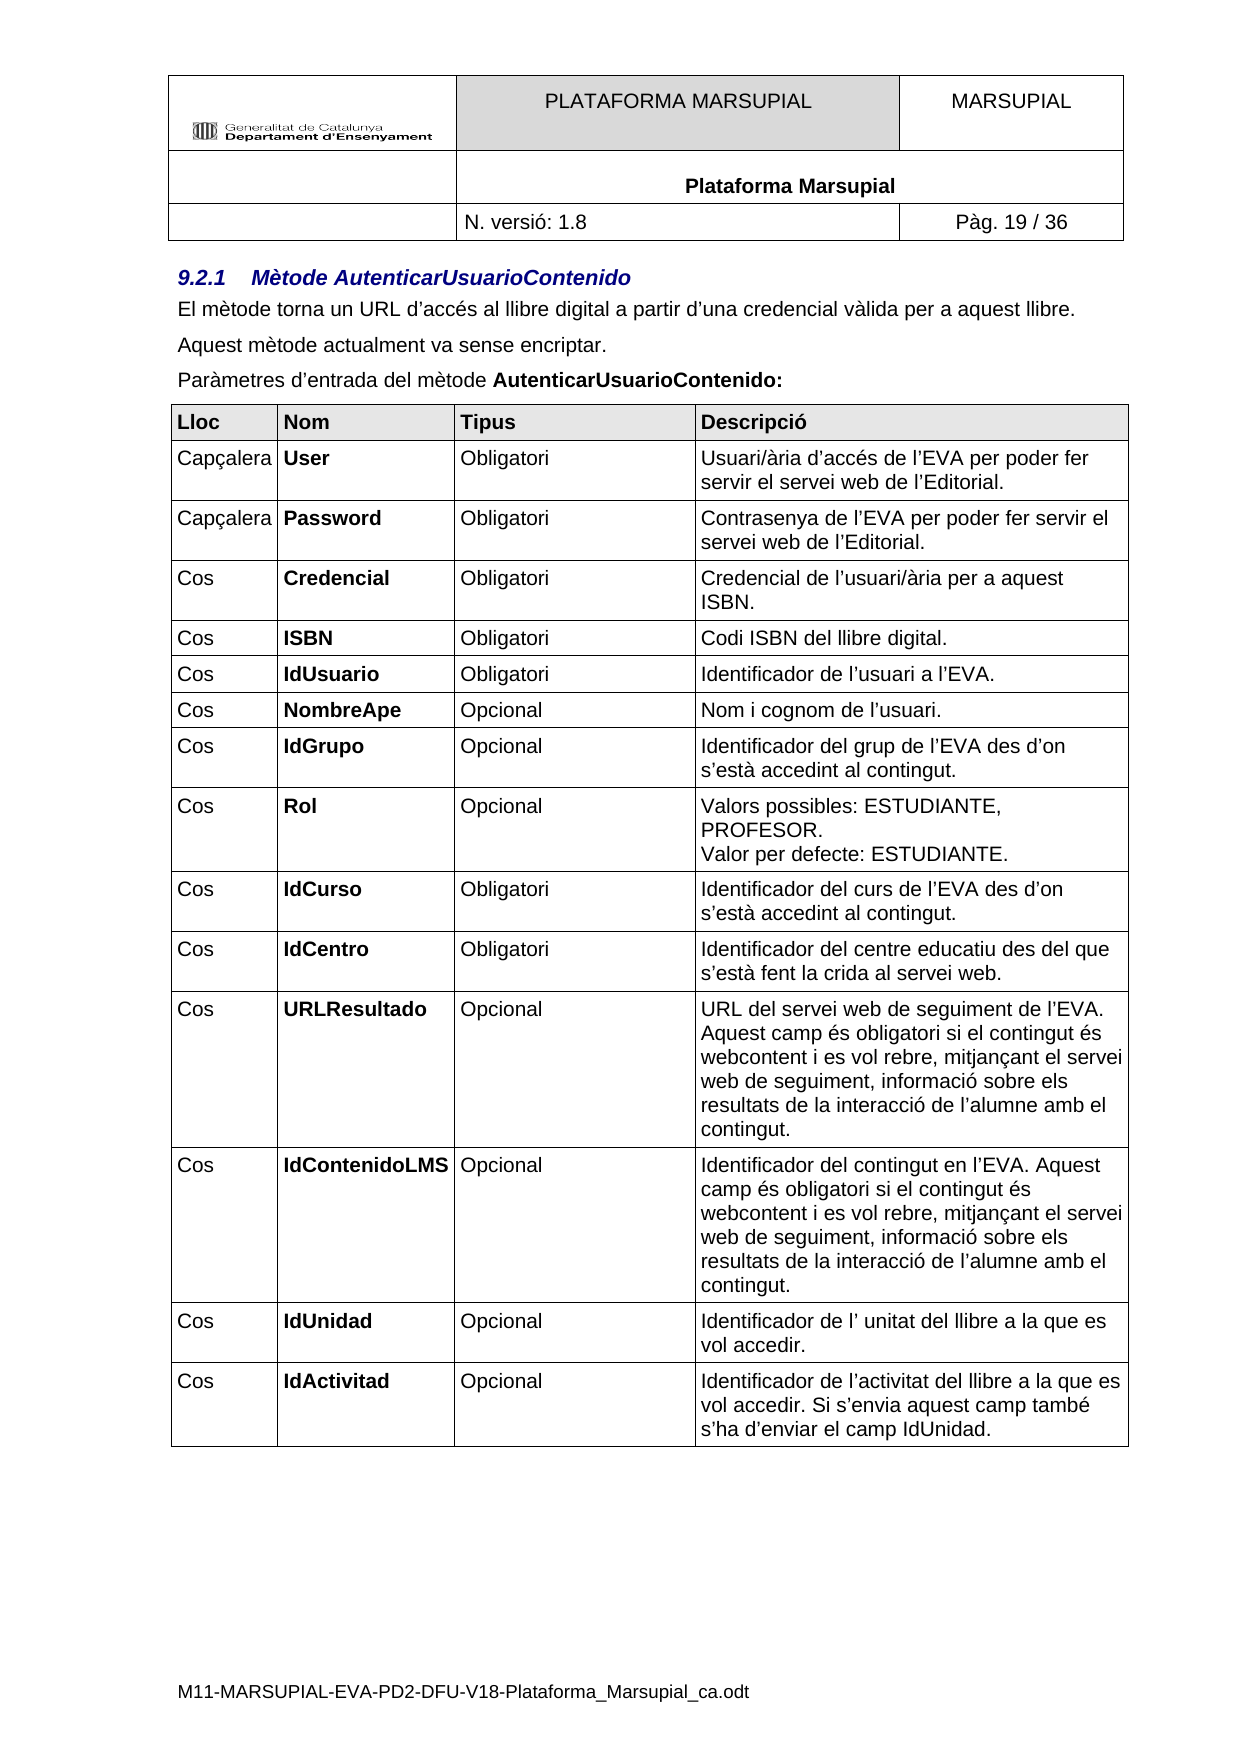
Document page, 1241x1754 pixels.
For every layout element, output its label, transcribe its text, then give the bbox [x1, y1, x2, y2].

table_cell Identificador del grup de l’EVA des d’on s’està accedint al contingut. [696, 728, 1128, 787]
table_cell Opcional [455, 1303, 695, 1362]
table_cell Cos [172, 728, 277, 787]
table_cell IdUnidad [278, 1303, 454, 1362]
table_header Descripció [696, 405, 1128, 440]
table_cell Obligatori [455, 561, 695, 619]
table_cell Opcional [455, 1148, 695, 1302]
table_cell Cos [172, 561, 277, 619]
text Paràmetres d’entrada del mètode AutenticarUsuarioContenido: [177, 368, 1122, 392]
table_cell Opcional [455, 728, 695, 787]
table_cell IdContenidoLMS [278, 1148, 454, 1302]
text Aquest mètode actualment va sense encriptar. [177, 332, 1122, 356]
table_cell Cos [172, 788, 277, 871]
table_cell Cos [172, 992, 277, 1147]
table_cell Identificador del contingut en l’EVA. Aquest camp és obligatori si el contingut és webcontent i es vol rebre, mitjançant el servei web de seguiment, informació sobre els resultats de la interacció de l’alumne amb el contingut. [696, 1148, 1128, 1302]
table_header Lloc [172, 405, 277, 440]
table_cell Cos [172, 1363, 277, 1446]
table_cell Contrasenya de l’EVA per poder fer servir el servei web de l’Editorial. [696, 501, 1128, 559]
table_header Nom [278, 405, 454, 440]
table_cell Cos [172, 872, 277, 931]
table_cell Usuari/ària d’accés de l’EVA per poder fer servir el servei web de l’Editorial. [696, 441, 1128, 500]
table_cell Password [278, 501, 454, 559]
table_cell URL del servei web de seguiment de l’EVA. Aquest camp és obligatori si el contingut és webcontent i es vol rebre, mitjançant el servei web de seguiment, informació sobre els resultats de la interacció de l’alumne amb el contingut. [696, 992, 1128, 1147]
table_cell Identificador del centre educatiu des del que s’està fent la crida al servei web. [696, 932, 1128, 991]
table_cell Capçalera [172, 501, 277, 559]
table_cell Obligatori [455, 441, 695, 500]
table_cell IdUsuario [278, 656, 454, 691]
table_cell Opcional [455, 1363, 695, 1446]
table_cell Cos [172, 1303, 277, 1362]
table_cell IdGrupo [278, 728, 454, 787]
text El mètode torna un URL d’accés al llibre digital a partir d’una credencial vàlida per a aquest llibre. [177, 297, 1122, 321]
table_cell Identificador de l’ unitat del llibre a la que es vol accedir. [696, 1303, 1128, 1362]
table_header Tipus [455, 405, 695, 440]
table_cell Rol [278, 788, 454, 871]
table_cell IdCurso [278, 872, 454, 931]
table_cell ISBN [278, 621, 454, 655]
table_cell URLResultado [278, 992, 454, 1147]
table_cell Nom i cognom de l’usuari. [696, 693, 1128, 727]
table_cell Obligatori [455, 872, 695, 931]
table_cell Obligatori [455, 932, 695, 991]
table_cell IdCentro [278, 932, 454, 991]
table_cell Identificador de l’usuari a l’EVA. [696, 656, 1128, 691]
table_cell Cos [172, 1148, 277, 1302]
table_cell Opcional [455, 788, 695, 871]
table_cell Obligatori [455, 501, 695, 559]
table_cell Cos [172, 693, 277, 727]
table_cell Credencial de l’usuari/ària per a aquest ISBN. [696, 561, 1128, 619]
table_cell IdActivitad [278, 1363, 454, 1446]
subtitle Mètode AutenticarUsuarioContenido [177, 265, 1122, 290]
table_cell Credencial [278, 561, 454, 619]
table_cell Opcional [455, 992, 695, 1147]
table_cell Valors possibles: ESTUDIANTE, PROFESOR. Valor per defecte: ESTUDIANTE. [696, 788, 1128, 871]
table_cell Cos [172, 621, 277, 655]
table_cell Opcional [455, 693, 695, 727]
table_cell Cos [172, 932, 277, 991]
table_cell User [278, 441, 454, 500]
table_cell Capçalera [172, 441, 277, 500]
table_cell Codi ISBN del llibre digital. [696, 621, 1128, 655]
table_cell NombreApe [278, 693, 454, 727]
table_cell Identificador de l’activitat del llibre a la que es vol accedir. Si s’envia aquest camp també s’ha d’enviar el camp IdUnidad. [696, 1363, 1128, 1446]
table_cell Obligatori [455, 621, 695, 655]
table_cell Identificador del curs de l’EVA des d’on s’està accedint al contingut. [696, 872, 1128, 931]
table_cell Cos [172, 656, 277, 691]
table_cell Obligatori [455, 656, 695, 691]
